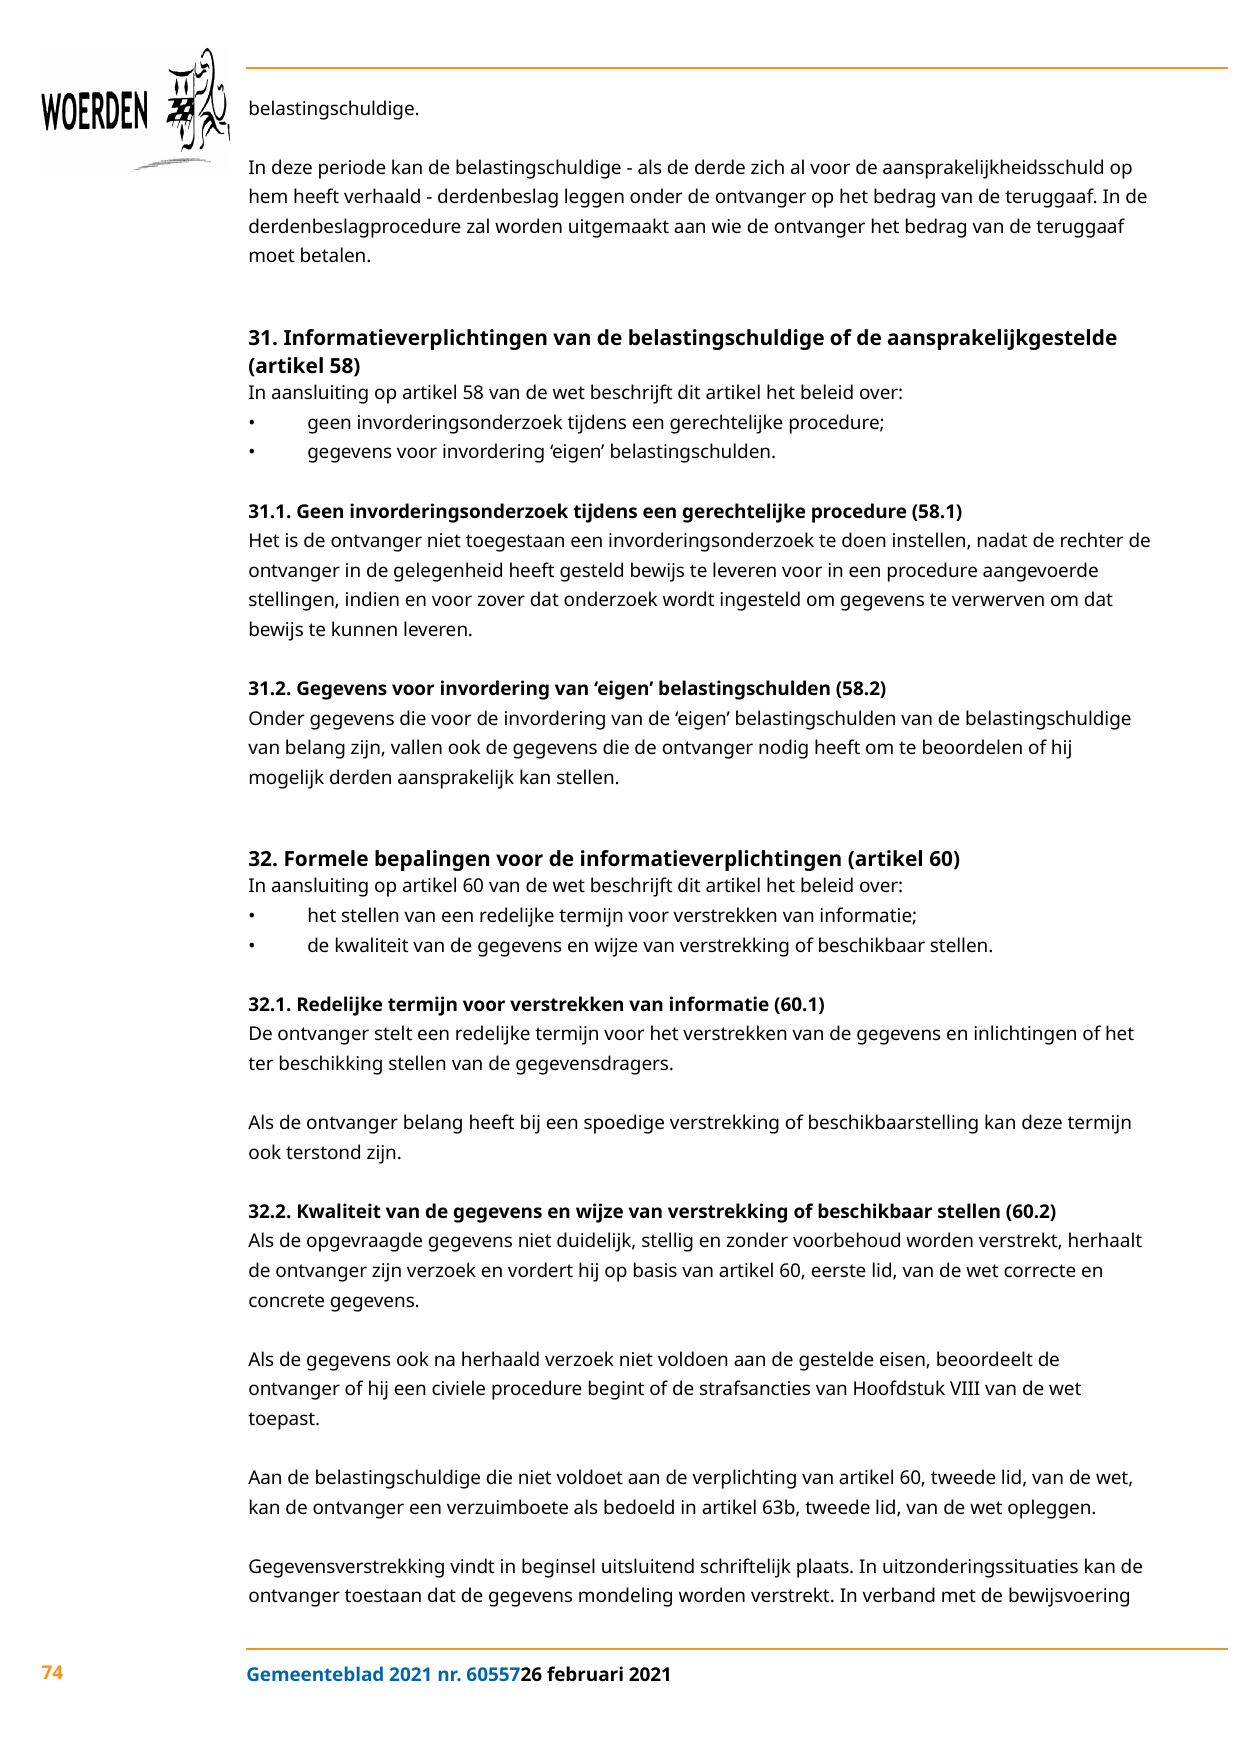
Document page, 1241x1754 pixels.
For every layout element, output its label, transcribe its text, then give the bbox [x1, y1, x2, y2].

text Aan de belastingschuldige die niet voldoet aan de verplichting van artikel 60, tweede lid, van de wet, kan de ontvanger een verzuimboete als bedoeld in artikel 63b, tweede lid, van de wet opleggen. [248, 1464, 1152, 1519]
text 32.2. Kwaliteit van de gegevens en wijze van verstrekking of beschikbaar stellen (60.2) [248, 1198, 1152, 1224]
text 31.2. Gegevens voor invordering van ‘eigen’ belastingschulden (58.2) [248, 675, 1152, 701]
text belastingschuldige. [248, 95, 1152, 121]
text De ontvanger stelt een redelijke termijn voor het verstrekken van de gegevens en inlichtingen of het ter beschikking stellen van de gegevensdragers. [248, 1021, 1152, 1076]
text Het is de ontvanger niet toegestaan een invorderingsonderzoek te doen instellen, nadat de rechter de ontvanger in de gelegenheid heeft gesteld bewijs te leveren voor in een procedure aangevoerde stellingen, indien en voor zover dat onderzoek wordt ingesteld om gegevens te verwerven om dat bewijs te kunnen leveren. [248, 527, 1152, 642]
text Als de gegevens ook na herhaald verzoek niet voldoen aan de gestelde eisen, beoordeelt de ontvanger of hij een civiele procedure begint of de strafsancties van Hoofdstuk VIII van de wet toepast. [248, 1346, 1152, 1431]
text Gegevensverstrekking vindt in beginsel uitsluitend schriftelijk plaats. In uitzonderingssituaties kan de ontvanger toestaan dat de gegevens mondeling worden verstrekt. In verband met de bewijsvoering [248, 1553, 1152, 1608]
text Als de opgevraagde gegevens niet duidelijk, stellig en zonder voorbehoud worden verstrekt, herhaalt de ontvanger zijn verzoek en vordert hij op basis van artikel 60, eerste lid, van de wet correcte en concrete gegevens. [248, 1228, 1152, 1312]
list gegevens voor invordering ‘eigen’ belastingschulden. [248, 439, 1152, 464]
text 31.1. Geen invorderingsonderzoek tijdens een gerechtelijke procedure (58.1) [248, 498, 1152, 524]
picture [41, 47, 231, 172]
text 31. Informatieverplichtingen van de belastingschuldige of de aansprakelijkgestelde (artikel 58) [248, 323, 1152, 379]
text In deze periode kan de belastingschuldige - als de derde zich al voor de aansprakelijkheidsschuld op hem heeft verhaald - derdenbeslag leggen onder de ontvanger op het bedrag van de teruggaaf. In de derdenbeslagprocedure zal worden uitgemaakt aan wie de ontvanger het bedrag van de teruggaaf moet betalen. [248, 154, 1152, 268]
text 32. Formele bepalingen voor de informatieverplichtingen (artikel 60) [248, 844, 1152, 873]
list geen invorderingsonderzoek tijdens een gerechtelijke procedure; [248, 409, 1152, 435]
list de kwaliteit van de gegevens en wijze van verstrekking of beschikbaar stellen. [248, 932, 1152, 957]
text In aansluiting op artikel 58 van de wet beschrijft dit artikel het beleid over: [248, 379, 1152, 405]
text Als de ontvanger belang heeft bij een spoedige verstrekking of beschikbaarstelling kan deze termijn ook terstond zijn. [248, 1109, 1152, 1164]
text In aansluiting op artikel 60 van de wet beschrijft dit artikel het beleid over: [248, 873, 1152, 898]
text 32.1. Redelijke termijn voor verstrekken van informatie (60.1) [248, 991, 1152, 1017]
text Onder gegevens die voor de invordering van de ‘eigen’ belastingschulden van de belastingschuldige van belang zijn, vallen ook de gegevens die de ontvanger nodig heeft om te beoordelen of hij mogelijk derden aansprakelijk kan stellen. [248, 705, 1152, 790]
list het stellen van een redelijke termijn voor verstrekken van informatie; [248, 902, 1152, 928]
